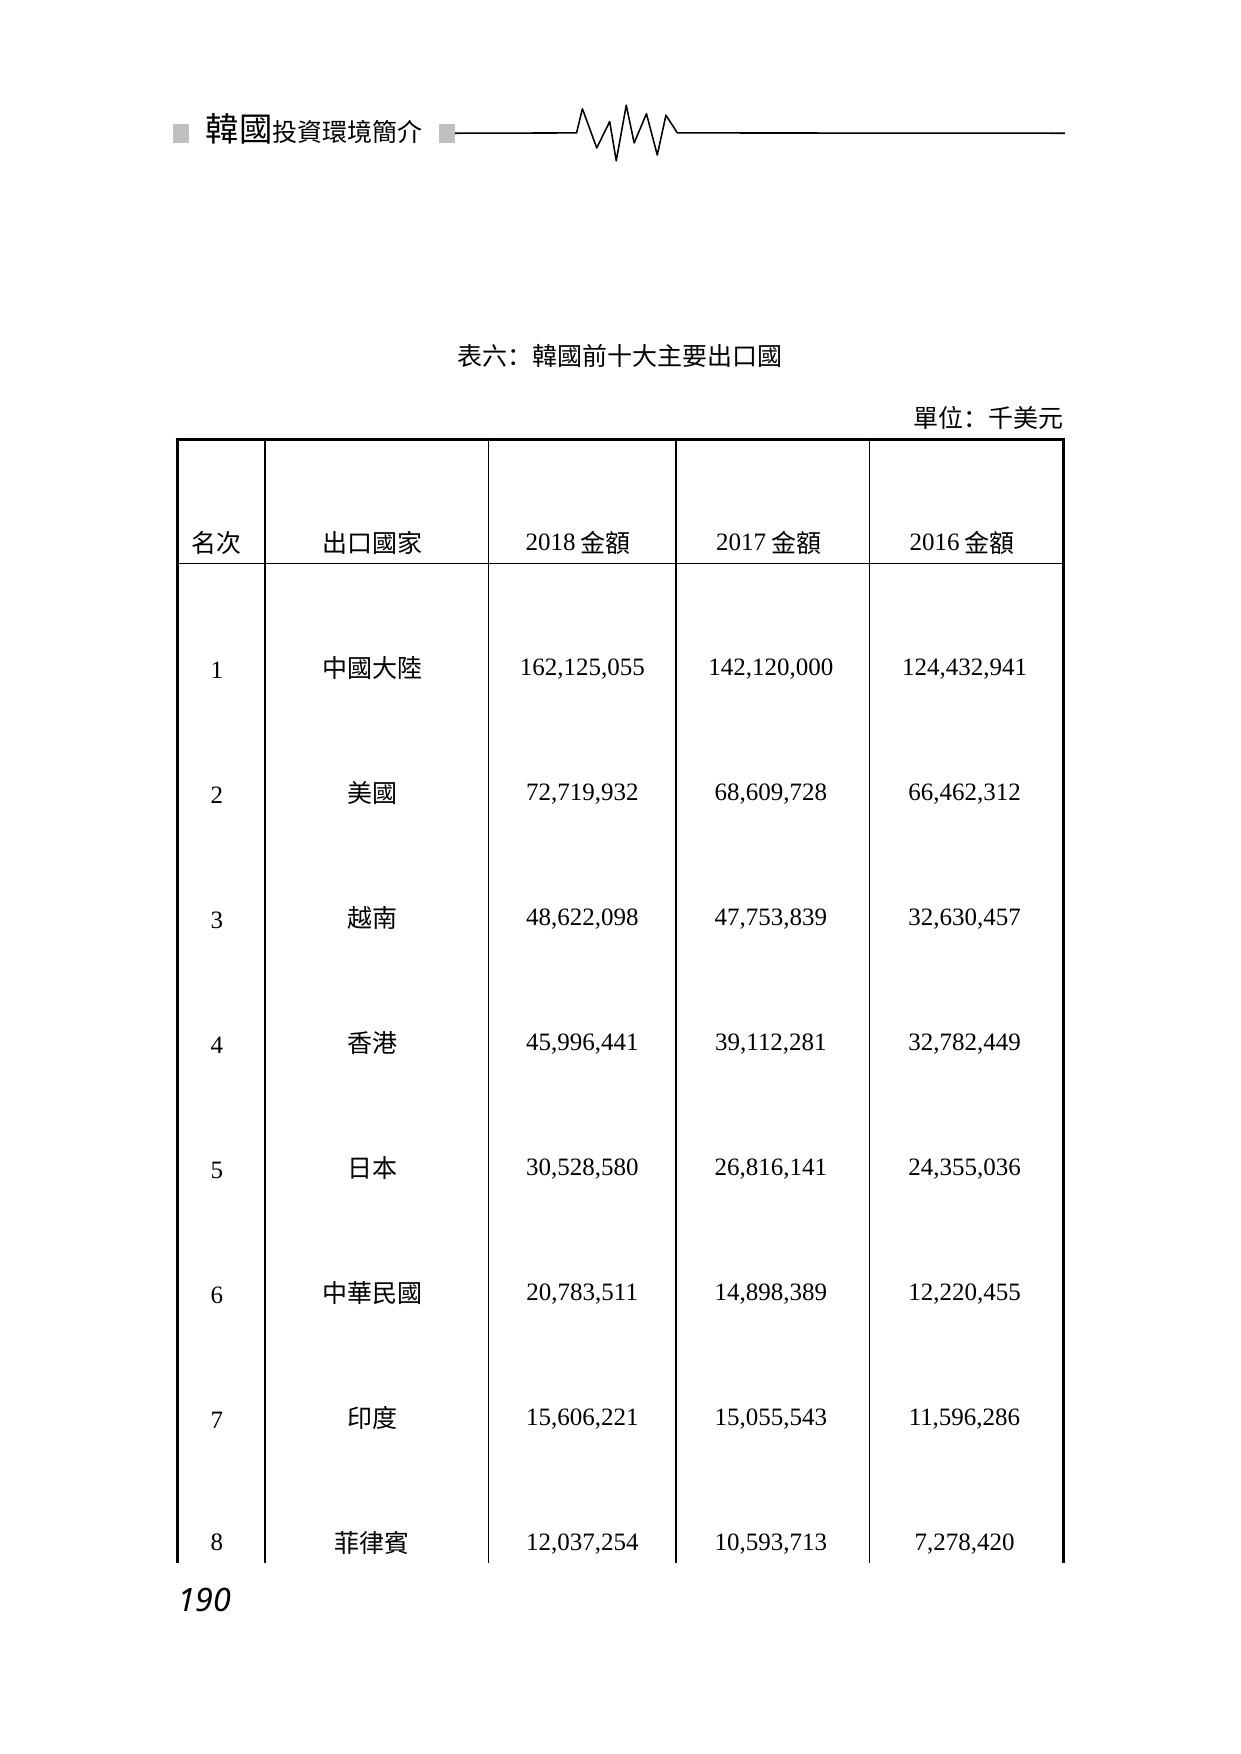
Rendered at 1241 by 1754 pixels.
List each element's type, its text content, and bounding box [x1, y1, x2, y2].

table_cell 2 [179, 694, 264, 819]
table_cell 26,816,141 [677, 1069, 869, 1194]
table_cell 45,996,441 [489, 944, 675, 1069]
table_cell 香港 [266, 944, 488, 1069]
table_cell 印度 [266, 1319, 488, 1444]
table_cell 39,112,281 [677, 944, 869, 1069]
table_header 名次 [179, 441, 264, 563]
table_header 2016金額 [870, 441, 1062, 563]
table_cell 10,593,713 [677, 1444, 869, 1563]
table_cell 66,462,312 [870, 694, 1062, 819]
table_cell 4 [179, 944, 264, 1069]
table_cell 中華民國 [266, 1194, 488, 1319]
table_cell 32,782,449 [870, 944, 1062, 1069]
text 單位：千美元 [233, 375, 1063, 438]
table_cell 美國 [266, 694, 488, 819]
table_header 出口國家 [266, 441, 488, 563]
table_cell 日本 [266, 1069, 488, 1194]
table_cell 越南 [266, 819, 488, 944]
table_cell 3 [179, 819, 264, 944]
table_cell 162,125,055 [489, 564, 675, 694]
table_cell 47,753,839 [677, 819, 869, 944]
table_cell 5 [179, 1069, 264, 1194]
table_header 2017金額 [677, 441, 869, 563]
text 表六：韓國前十大主要出口國 [177, 313, 1063, 375]
table_cell 菲律賓 [266, 1444, 488, 1563]
table_cell 48,622,098 [489, 819, 675, 944]
table_header 2018金額 [489, 441, 675, 563]
table_cell 32,630,457 [870, 819, 1062, 944]
table_cell 7,278,420 [870, 1444, 1062, 1563]
table_cell 20,783,511 [489, 1194, 675, 1319]
table_cell 142,120,000 [677, 564, 869, 694]
table_cell 30,528,580 [489, 1069, 675, 1194]
table_cell 68,609,728 [677, 694, 869, 819]
table_cell 8 [179, 1444, 264, 1563]
table_cell 1 [179, 564, 264, 694]
table_cell 7 [179, 1319, 264, 1444]
table_cell 14,898,389 [677, 1194, 869, 1319]
table_cell 24,355,036 [870, 1069, 1062, 1194]
table_cell 15,606,221 [489, 1319, 675, 1444]
table_cell 6 [179, 1194, 264, 1319]
table_cell 中國大陸 [266, 564, 488, 694]
table_cell 72,719,932 [489, 694, 675, 819]
table_cell 12,220,455 [870, 1194, 1062, 1319]
table_cell 12,037,254 [489, 1444, 675, 1563]
table_cell 11,596,286 [870, 1319, 1062, 1444]
table_cell 15,055,543 [677, 1319, 869, 1444]
table_cell 124,432,941 [870, 564, 1062, 694]
